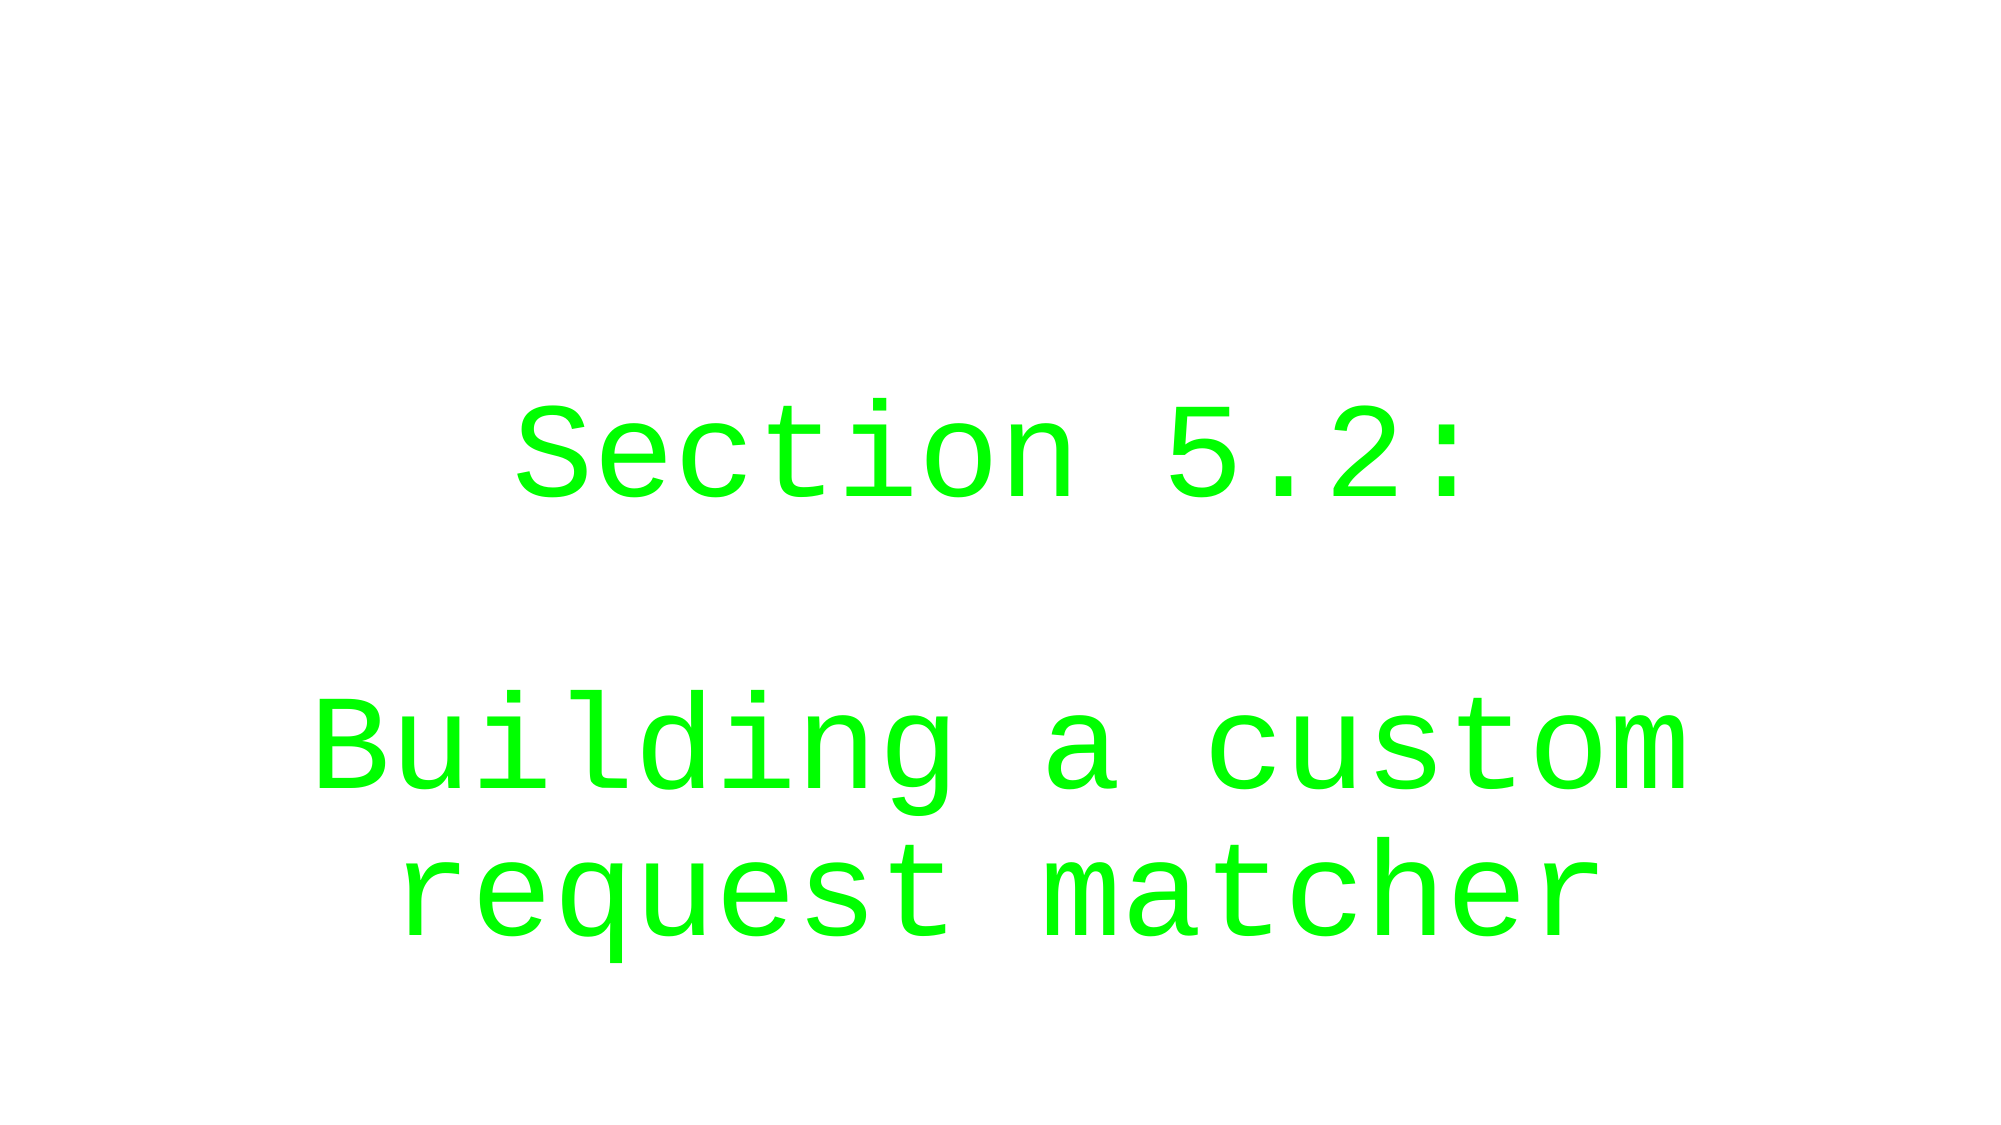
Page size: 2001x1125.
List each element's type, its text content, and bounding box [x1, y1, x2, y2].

title Section 5.2: Building a custom request matcher [0, 371, 2000, 761]
